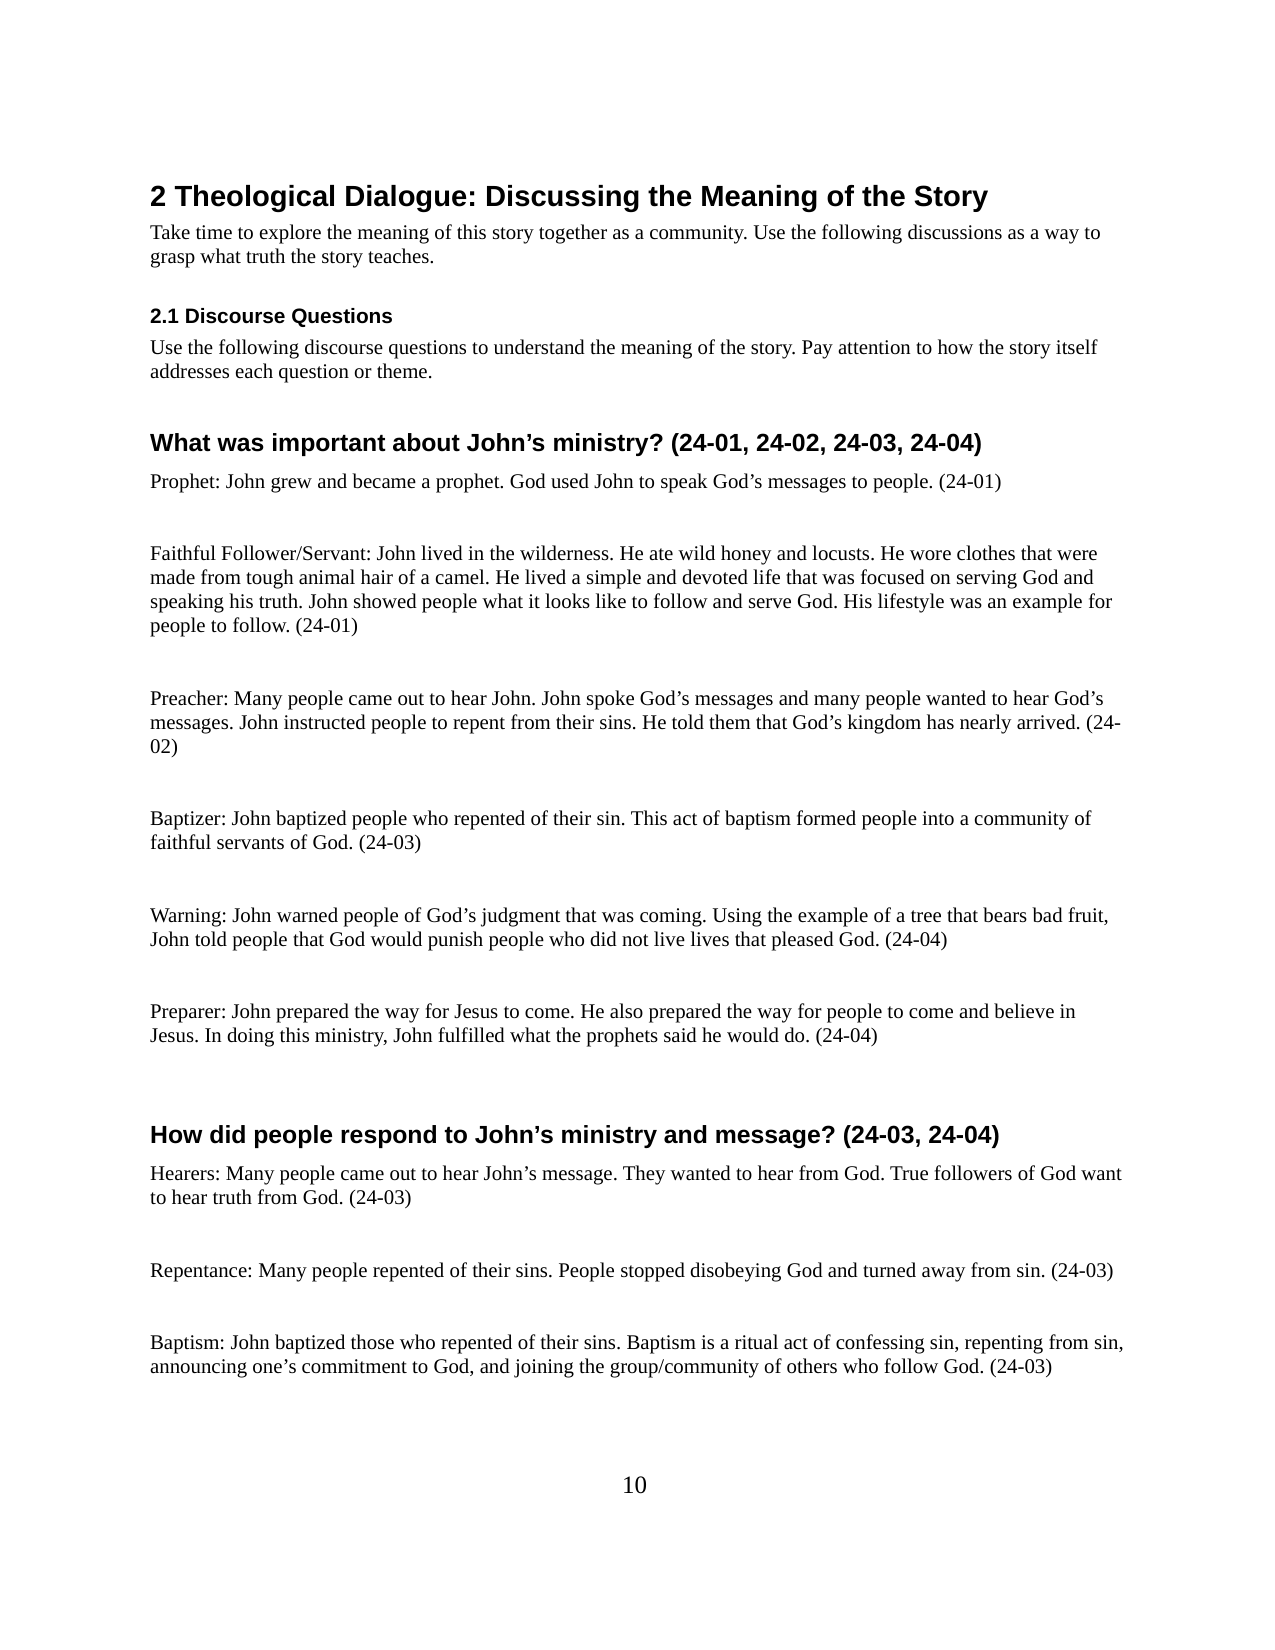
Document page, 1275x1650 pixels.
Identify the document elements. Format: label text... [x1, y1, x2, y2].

text Baptizer: John baptized people who repented of their sin. This act of baptism formed people into a community of faithful servants of God. (24-03) [150, 806, 1125, 854]
text Use the following discourse questions to understand the meaning of the story. Pay attention to how the story itself addresses each question or theme. [150, 335, 1125, 383]
subtitle 2 Theological Dialogue: Discussing the Meaning of the Story [150, 179, 1125, 212]
text Preacher: Many people came out to hear John. John spoke God’s messages and many people wanted to hear God’s messages. John instructed people to repent from their sins. He told them that God’s kingdom has nearly arrived. (24-02) [150, 686, 1125, 758]
subtitle What was important about John’s ministry? (24-01, 24-02, 24-03, 24-04) [150, 428, 1125, 456]
text Faithful Follower/Servant: John lived in the wilderness. He ate wild honey and locusts. He wore clothes that were made from tough animal hair of a camel. He lived a simple and devoted life that was focused on serving God and speaking his truth. John showed people what it looks like to follow and serve God. His lifestyle was an example for people to follow. (24-01) [150, 541, 1125, 637]
text Hearers: Many people came out to hear John’s message. They wanted to hear from God. True followers of God want to hear truth from God. (24-03) [150, 1161, 1125, 1209]
text Take time to explore the meaning of this story together as a community. Use the following discussions as a way to grasp what truth the story teaches. [150, 220, 1125, 268]
text Prophet: John grew and became a prophet. God used John to speak God’s messages to people. (24-01) [150, 469, 1125, 493]
subtitle 2.1 Discourse Questions [150, 304, 1125, 328]
subtitle How did people respond to John’s ministry and message? (24-03, 24-04) [150, 1120, 1125, 1149]
text Preparer: John prepared the way for Jesus to come. He also prepared the way for people to come and believe in Jesus. In doing this ministry, John fulfilled what the prophets said he would do. (24-04) [150, 999, 1125, 1047]
text Repentance: Many people repented of their sins. People stopped disobeying God and turned away from sin. (24-03) [150, 1258, 1125, 1282]
text Baptism: John baptized those who repented of their sins. Baptism is a ritual act of confessing sin, repenting from sin, announcing one’s commitment to God, and joining the group/community of others who follow God. (24-03) [150, 1330, 1125, 1378]
text Warning: John warned people of God’s judgment that was coming. Using the example of a tree that bears bad fruit, John told people that God would punish people who did not live lives that pleased God. (24-04) [150, 902, 1125, 951]
